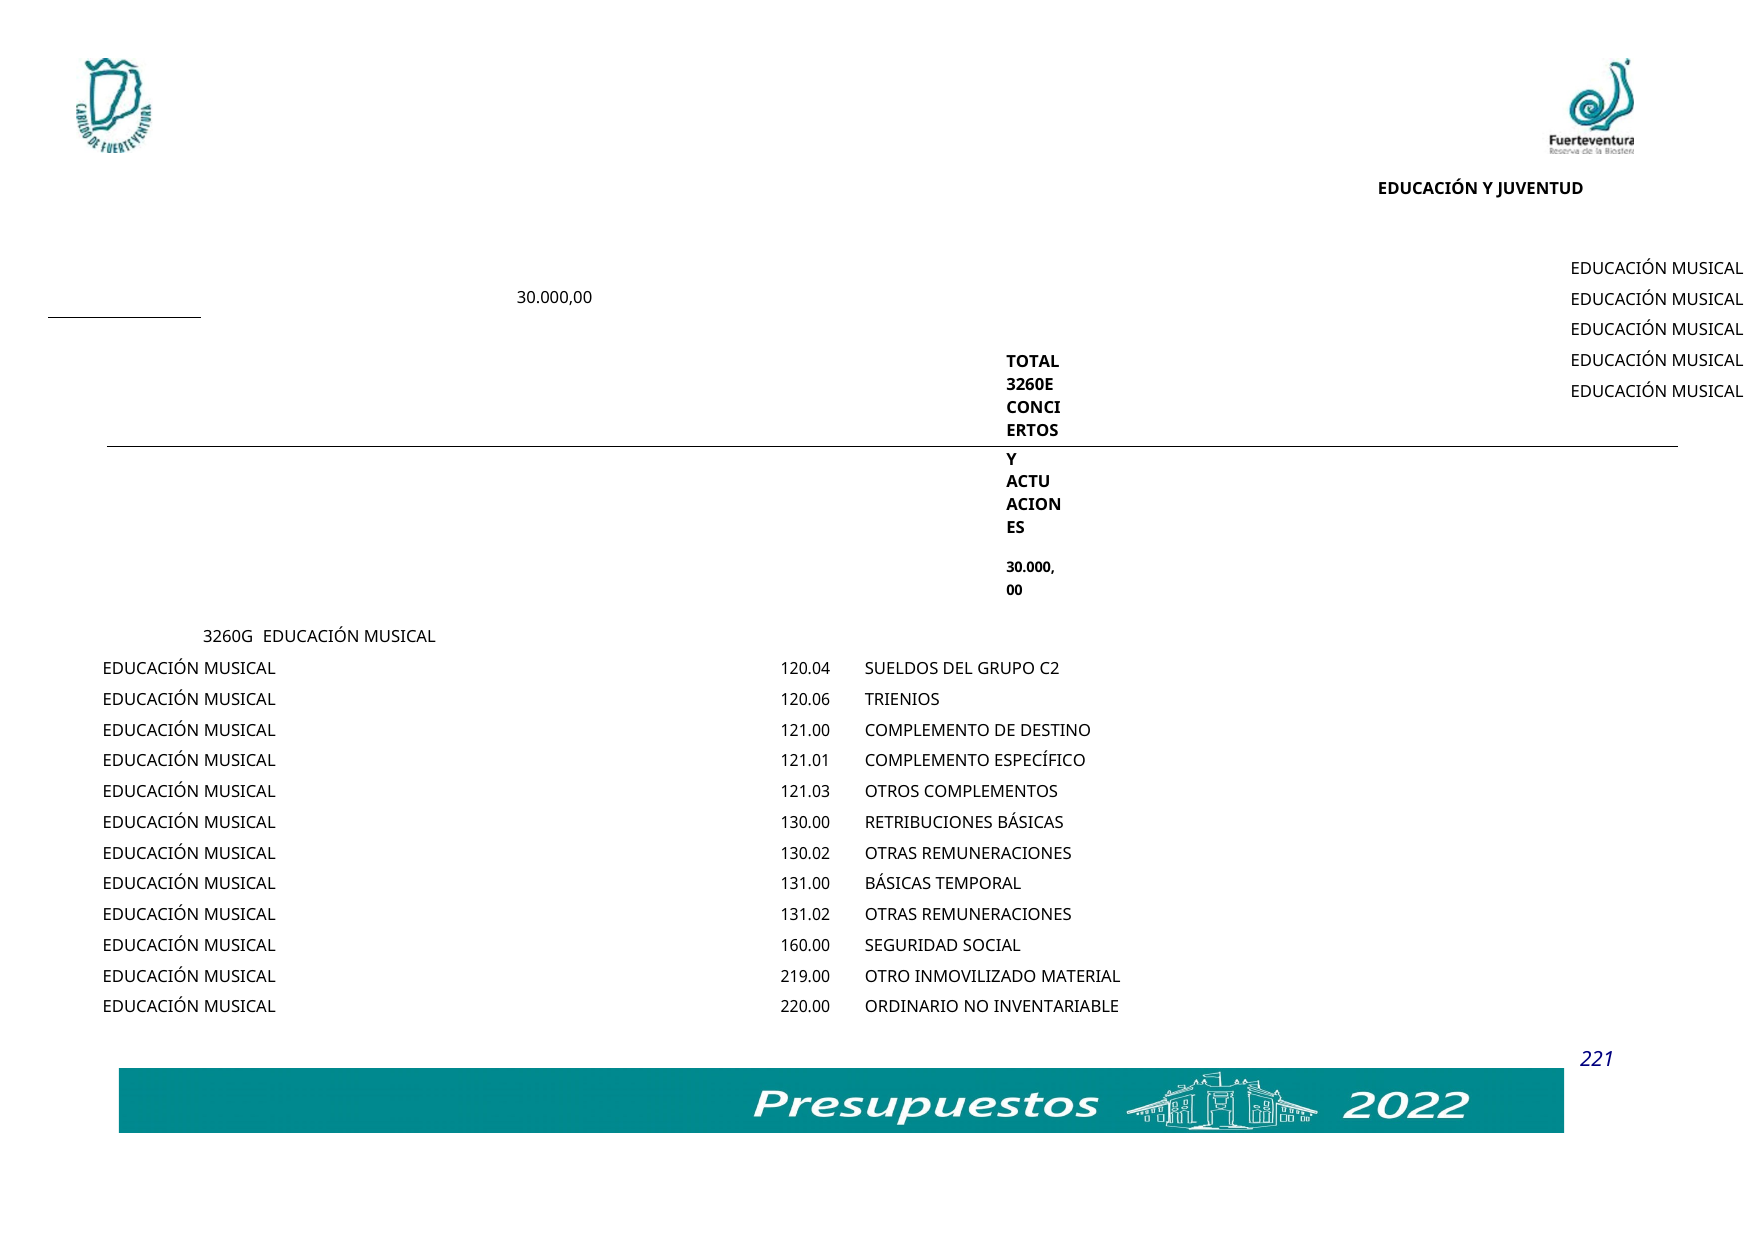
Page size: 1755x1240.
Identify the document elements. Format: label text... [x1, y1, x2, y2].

table_cell 121.00 [530, 714, 847, 745]
text 30.000,00 [517, 286, 806, 308]
table_cell OTRAS REMUNERACIONES [847, 899, 1262, 929]
table_cell EDUCACIÓN MUSICAL [1565, 253, 1754, 283]
table_cell 131.00 [530, 868, 847, 899]
table_header SUELDOS DEL GRUPO C2 [847, 651, 1262, 684]
text 3260G EDUCACIÓN MUSICAL [203, 625, 1008, 647]
table_cell BÁSICAS TEMPORAL [847, 868, 1262, 899]
table_cell 131.02 [530, 899, 847, 929]
table_cell COMPLEMENTO DE DESTINO [847, 714, 1262, 745]
table_cell SEGURIDAD SOCIAL [847, 929, 1262, 960]
table_header 120.04 [530, 651, 847, 684]
table_cell EDUCACIÓN MUSICAL [97, 868, 530, 899]
table_cell EDUCACIÓN MUSICAL [1565, 314, 1754, 344]
table_cell EDUCACIÓN MUSICAL [1565, 375, 1754, 409]
table_cell COMPLEMENTO ESPECÍFICO [847, 745, 1262, 776]
table_cell EDUCACIÓN MUSICAL [1565, 283, 1754, 314]
table_cell EDUCACIÓN MUSICAL [97, 684, 530, 714]
table_cell 219.00 [530, 960, 847, 991]
table_cell EDUCACIÓN MUSICAL [97, 991, 530, 1022]
table_cell TRIENIOS [847, 684, 1262, 714]
table_cell EDUCACIÓN MUSICAL [97, 960, 530, 991]
table_cell EDUCACIÓN MUSICAL [97, 899, 530, 929]
text TOTAL 3260E CONCIERTOS [1006, 350, 1062, 446]
table_cell EDUCACIÓN MUSICAL [1565, 344, 1754, 375]
table_cell EDUCACIÓN MUSICAL [97, 806, 530, 837]
table_cell EDUCACIÓN MUSICAL [97, 776, 530, 806]
table_cell 121.03 [530, 776, 847, 806]
table_cell ORDINARIO NO INVENTARIABLE [847, 991, 1262, 1022]
table_cell 220.00 [530, 991, 847, 1022]
table_cell 121.01 [530, 745, 847, 776]
table_cell 130.00 [530, 806, 847, 837]
table_cell OTROS COMPLEMENTOS [847, 776, 1262, 806]
table_cell 130.02 [530, 837, 847, 868]
table_cell EDUCACIÓN MUSICAL [97, 714, 530, 745]
table_cell EDUCACIÓN MUSICAL [97, 929, 530, 960]
table_cell RETRIBUCIONES BÁSICAS [847, 806, 1262, 837]
table_cell 160.00 [530, 929, 847, 960]
table_cell OTRO INMOVILIZADO MATERIAL [847, 960, 1262, 991]
table_cell EDUCACIÓN MUSICAL [97, 745, 530, 776]
table_cell EDUCACIÓN MUSICAL [97, 837, 530, 868]
text Y ACTUACIONES 30.000,00 [1006, 447, 1062, 602]
table_cell 120.06 [530, 684, 847, 714]
table_header EDUCACIÓN MUSICAL [97, 651, 530, 684]
table_cell OTRAS REMUNERACIONES [847, 837, 1262, 868]
